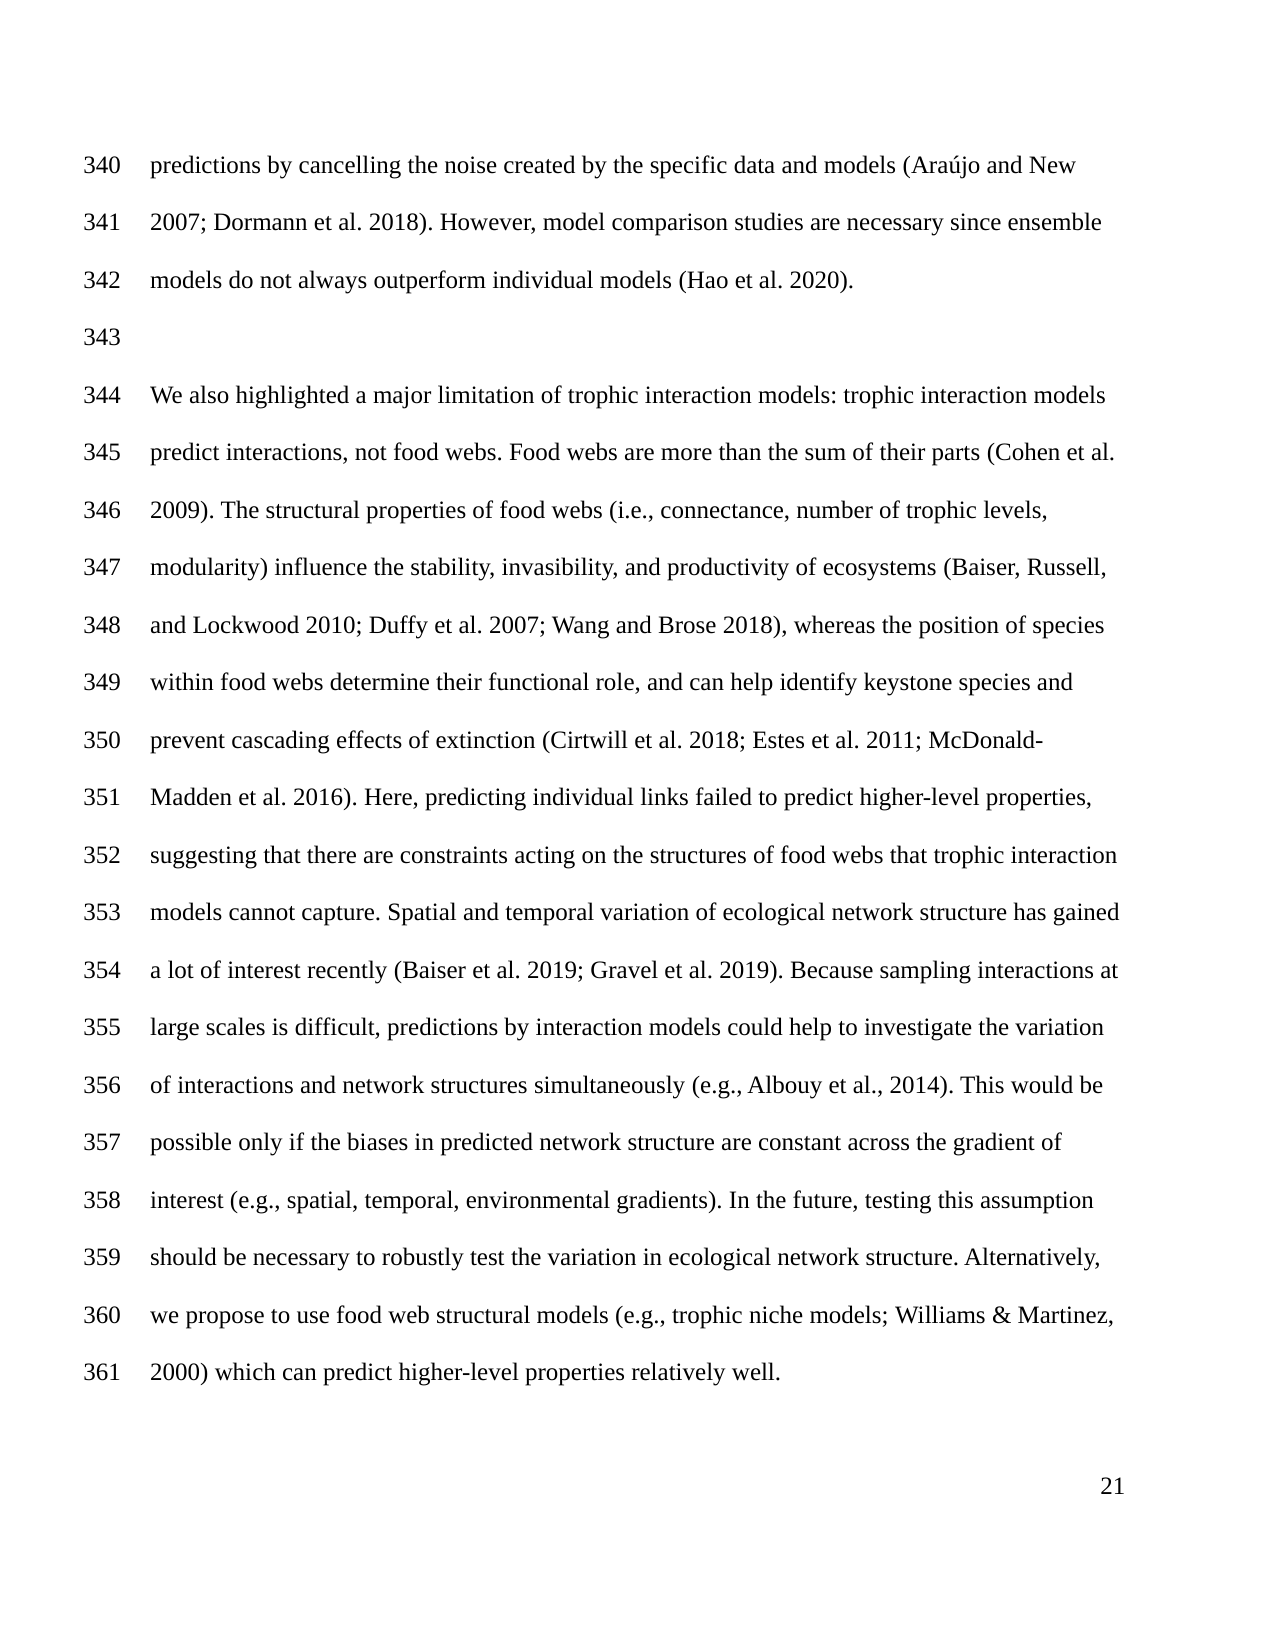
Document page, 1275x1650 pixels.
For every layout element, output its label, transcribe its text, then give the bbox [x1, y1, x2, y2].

text We also highlighted a major limitation of trophic interaction models: trophic interaction models predict interactions, not food webs. Food webs are more than the sum of their parts (Cohen et al. 2009). The structural properties of food webs (i.e., connectance, number of trophic levels, modularity) influence the stability, invasibility, and productivity of ecosystems (Baiser, Russell, and Lockwood 2010; Duffy et al. 2007; Wang and Brose 2018), whereas the position of species within food webs determine their functional role, and can help identify keystone species and prevent cascading effects of extinction (Cirtwill et al. 2018; Estes et al. 2011; McDonald-Madden et al. 2016). Here, predicting individual links failed to predict higher-level properties, suggesting that there are constraints acting on the structures of food webs that trophic interaction models cannot capture. Spatial and temporal variation of ecological network structure has gained a lot of interest recently (Baiser et al. 2019; Gravel et al. 2019). Because sampling interactions at large scales is difficult, predictions by interaction models could help to investigate the variation of interactions and network structures simultaneously (e.g., Albouy et al., 2014). This would be possible only if the biases in predicted network structure are constant across the gradient of interest (e.g., spatial, temporal, environmental gradients). In the future, testing this assumption should be necessary to robustly test the variation in ecological network structure. Alternatively, we propose to use food web structural models (e.g., trophic niche models; Williams & Martinez, 2000) which can predict higher-level properties relatively well. [150, 380, 1125, 1386]
text predictions by cancelling the noise created by the specific data and models (Araújo and New 2007; Dormann et al. 2018). However, model comparison studies are necessary since ensemble models do not always outperform individual models (Hao et al. 2020). [150, 150, 1125, 294]
